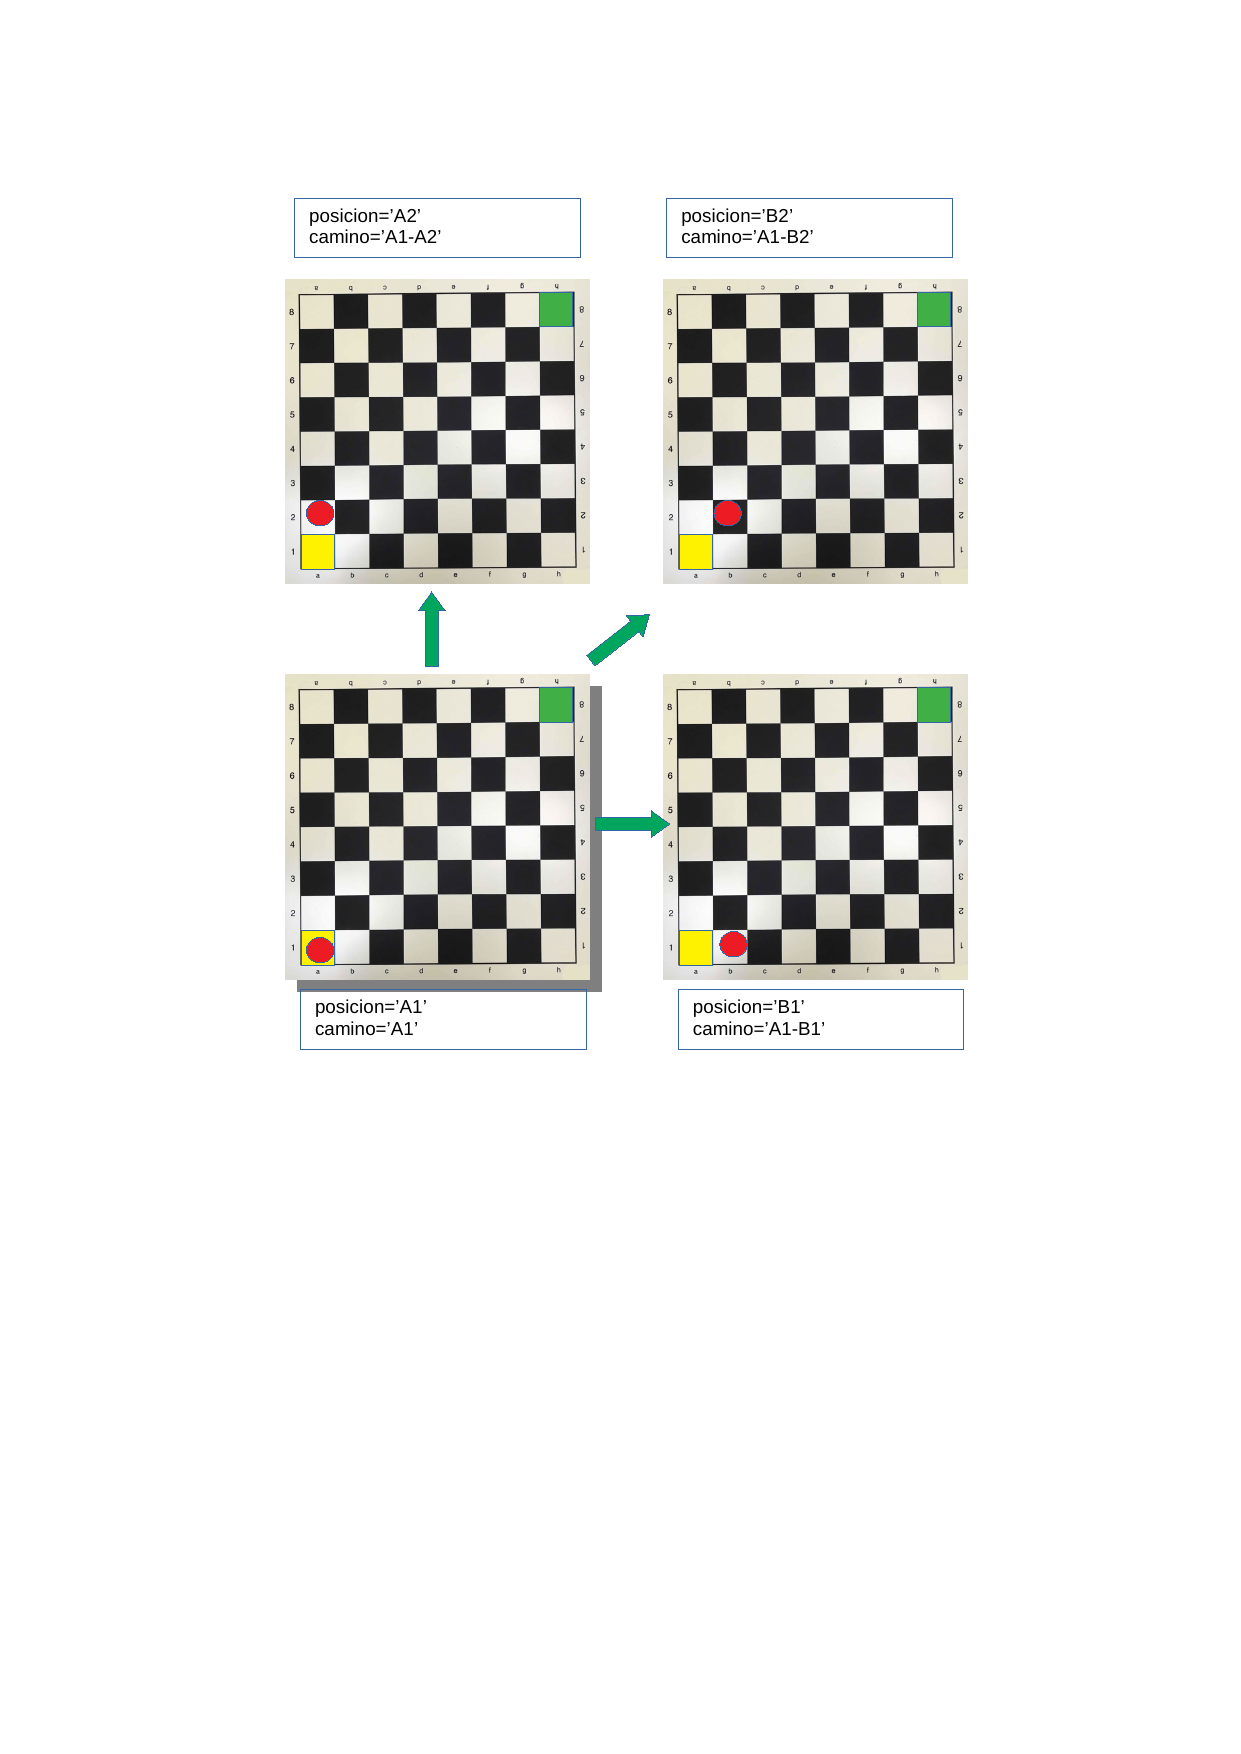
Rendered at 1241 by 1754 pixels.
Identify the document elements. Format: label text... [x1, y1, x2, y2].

text_box posicion=’B2’ camino=’A1-B2’ [666, 198, 953, 258]
text_box [917, 292, 951, 327]
text_box [679, 930, 713, 966]
text_box [713, 500, 742, 526]
text_box [539, 292, 573, 327]
text_box [595, 810, 670, 838]
text_box posicion=’B1’ camino=’A1-B1’ [678, 989, 964, 1050]
text_box [301, 930, 335, 966]
text_box [418, 591, 446, 667]
text_box [301, 534, 335, 570]
picture [285, 279, 590, 584]
text_box [586, 614, 650, 666]
text_box posicion=’A1’ camino=’A1’ [300, 989, 587, 1050]
text_box [917, 687, 951, 723]
text_box [679, 534, 713, 570]
picture [663, 674, 968, 980]
text_box [306, 500, 334, 526]
text_box posicion=’A2’ camino=’A1-A2’ [294, 198, 581, 258]
picture [285, 674, 590, 980]
text_box [539, 687, 573, 723]
picture [663, 279, 968, 584]
text_box [719, 931, 748, 957]
